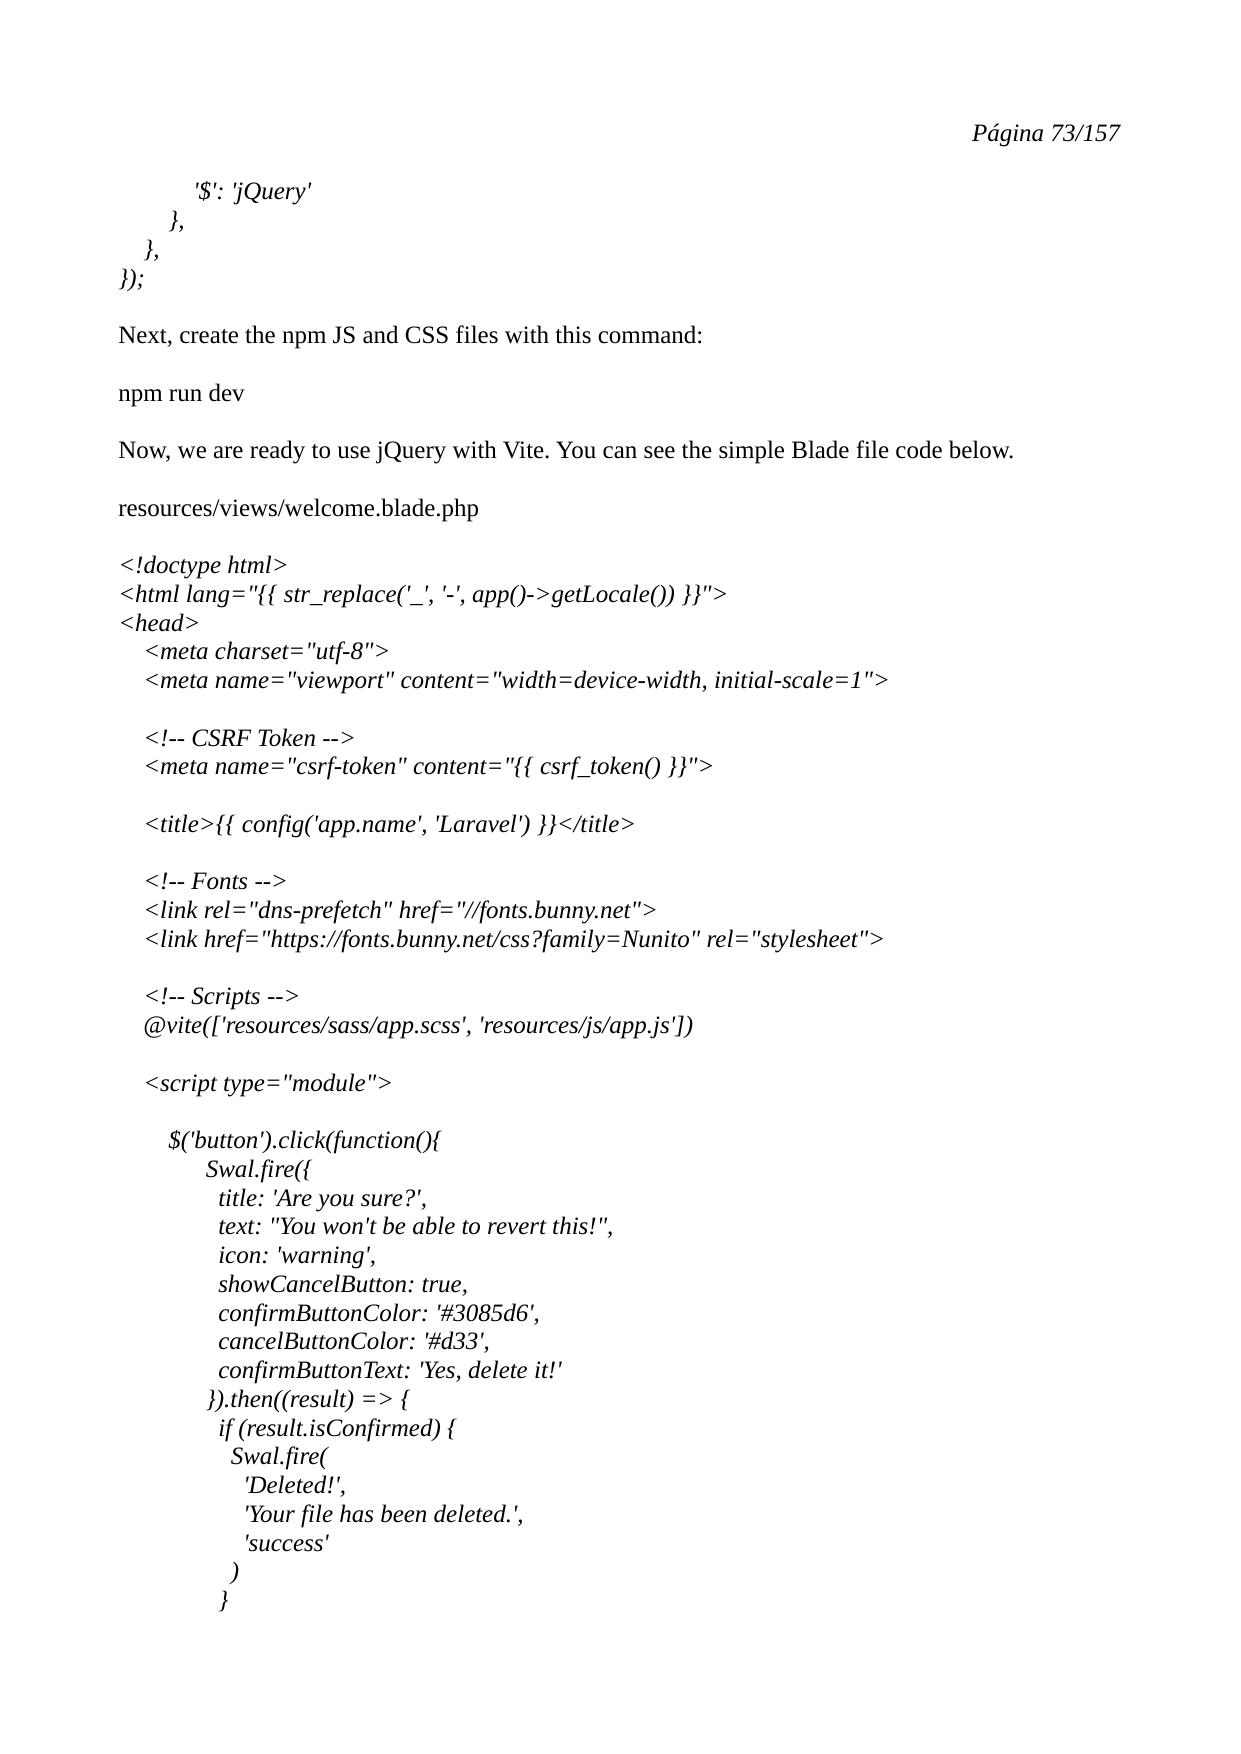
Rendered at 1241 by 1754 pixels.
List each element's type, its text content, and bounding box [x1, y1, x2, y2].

text title: 'Are you sure?', [118, 1183, 1122, 1211]
text ) [118, 1556, 1122, 1585]
text }, [118, 234, 1122, 263]
text <link rel="dns-prefetch" href="//fonts.bunny.net"> [118, 895, 1122, 924]
text 'Your file has been deleted.', [118, 1499, 1122, 1528]
text Next, create the npm JS and CSS files with this command: [118, 320, 1122, 349]
text }, [118, 205, 1122, 234]
text '$': 'jQuery' [118, 176, 1122, 205]
text <head> [118, 608, 1122, 636]
text <!doctype html> [118, 550, 1122, 579]
text <script type="module"> [118, 1068, 1122, 1096]
text 'success' [118, 1528, 1122, 1556]
text resources/views/welcome.blade.php [118, 493, 1122, 521]
text <link href="https://fonts.bunny.net/css?family=Nunito" rel="stylesheet"> [118, 924, 1122, 953]
text confirmButtonColor: '#3085d6', [118, 1298, 1122, 1326]
text Now, we are ready to use jQuery with Vite. You can see the simple Blade file code below. [118, 435, 1122, 464]
text Swal.fire({ [118, 1154, 1122, 1183]
text $('button').click(function(){ [118, 1125, 1122, 1154]
text showCancelButton: true, [118, 1269, 1122, 1298]
text <meta charset="utf-8"> [118, 636, 1122, 665]
text icon: 'warning', [118, 1240, 1122, 1269]
text }).then((result) => { [118, 1384, 1122, 1413]
text @vite(['resources/sass/app.scss', 'resources/js/app.js']) [118, 1010, 1122, 1039]
text confirmButtonText: 'Yes, delete it!' [118, 1355, 1122, 1384]
text <meta name="viewport" content="width=device-width, initial-scale=1"> [118, 665, 1122, 694]
text <meta name="csrf-token" content="{{ csrf_token() }}"> [118, 751, 1122, 780]
text } [118, 1585, 1122, 1614]
text <!-- CSRF Token --> [118, 723, 1122, 751]
text }); [118, 263, 1122, 291]
text cancelButtonColor: '#d33', [118, 1326, 1122, 1355]
text <!-- Fonts --> [118, 866, 1122, 895]
text npm run dev [118, 378, 1122, 406]
text <html lang="{{ str_replace('_', '-', app()->getLocale()) }}"> [118, 579, 1122, 608]
text if (result.isConfirmed) { [118, 1413, 1122, 1441]
text text: "You won't be able to revert this!", [118, 1211, 1122, 1240]
text <title>{{ config('app.name', 'Laravel') }}</title> [118, 809, 1122, 838]
text Swal.fire( [118, 1441, 1122, 1470]
text <!-- Scripts --> [118, 981, 1122, 1010]
text 'Deleted!', [118, 1470, 1122, 1499]
